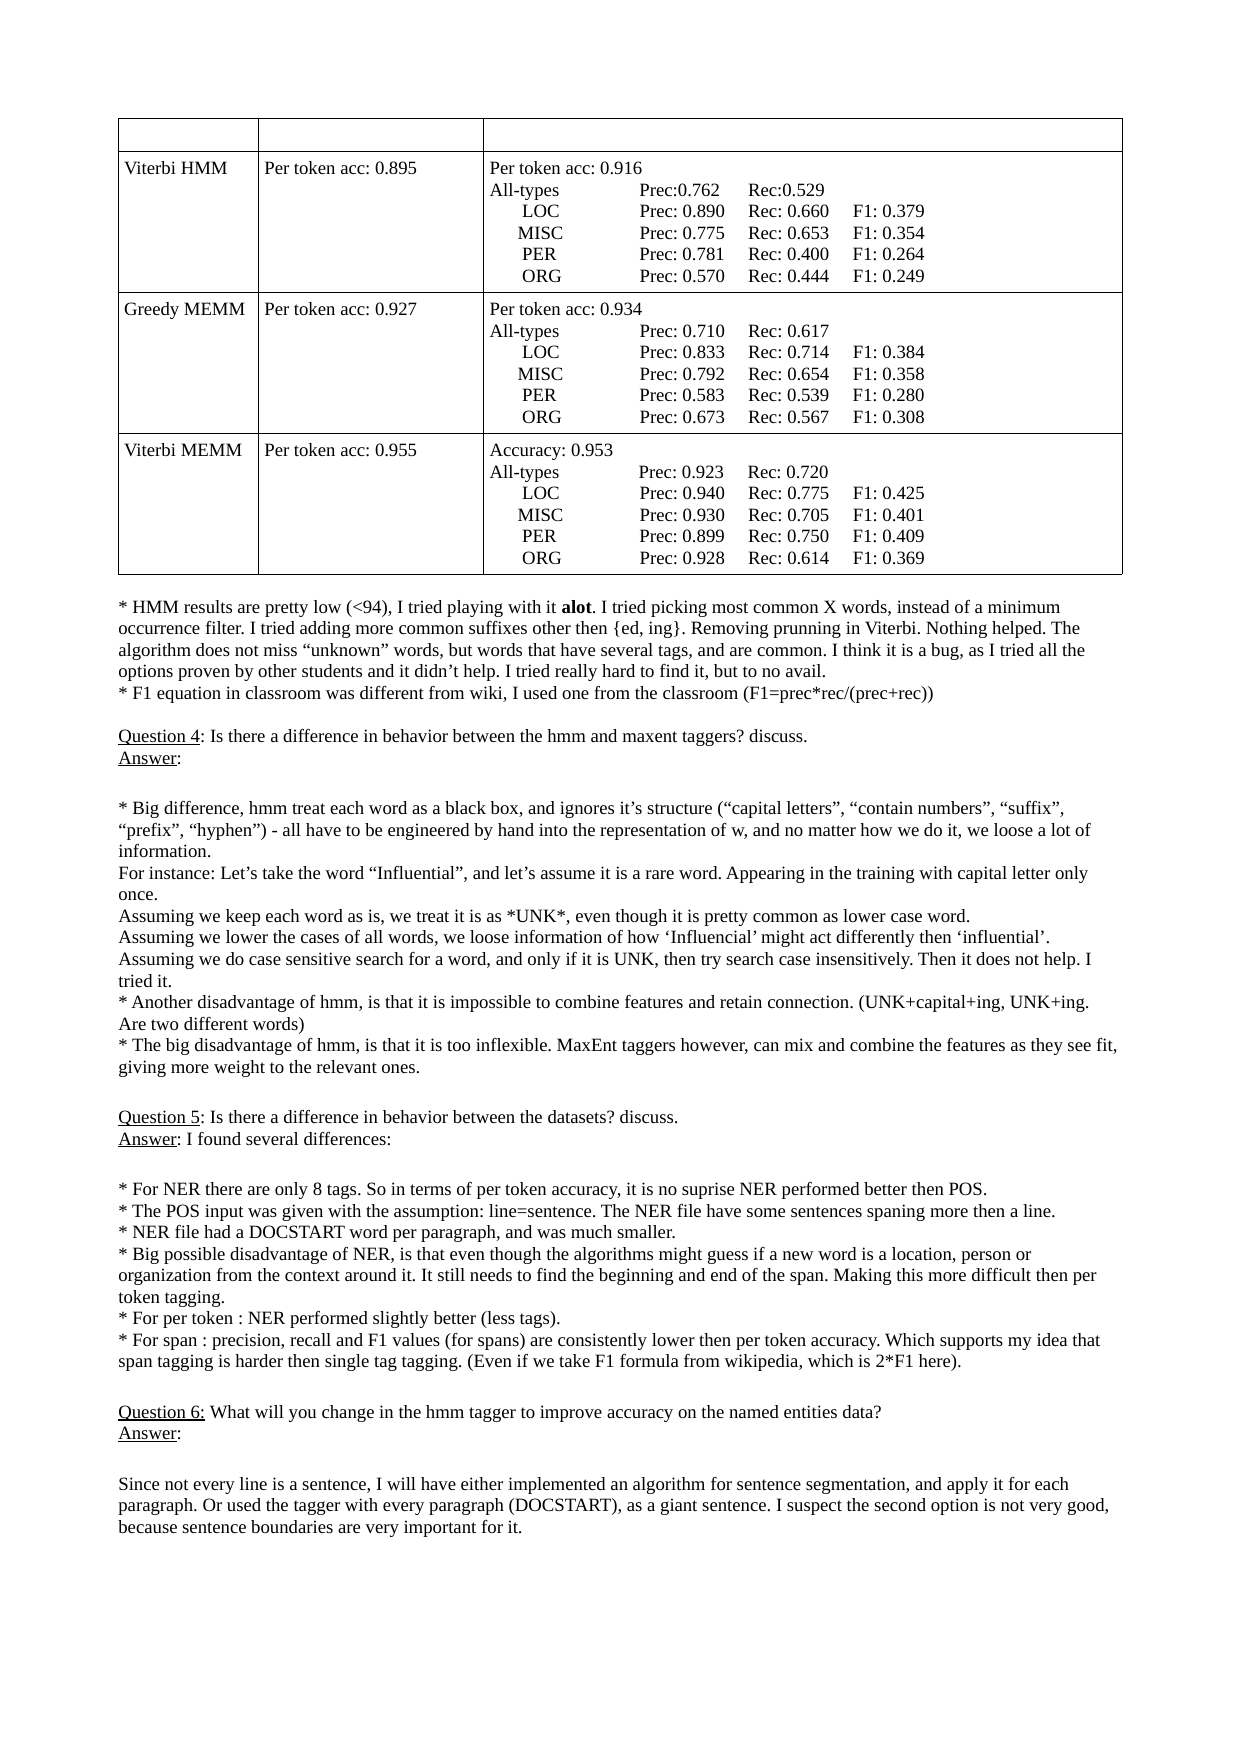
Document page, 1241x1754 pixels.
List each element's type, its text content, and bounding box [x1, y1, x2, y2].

text Question 6: What will you change in the hmm tagger to improve accuracy on the named entities data? [118, 1401, 1122, 1422]
text Assuming we do case sensitive search for a word, and only if it is UNK, then try search case insensitively. Then it does not help. I tried it. [118, 948, 1122, 991]
text * For NER there are only 8 tags. So in terms of per token accuracy, it is no suprise NER performed better then POS. [118, 1178, 1122, 1199]
text * Big difference, hmm treat each word as a black box, and ignores it’s structure (“capital letters”, “contain numbers”, “suffix”, “prefix”, “hyphen”) - all have to be engineered by hand into the representation of w, and no matter how we do it, we loose a lot of information. [118, 797, 1122, 862]
table_cell Per token acc: 0.895 [259, 152, 483, 292]
table_cell Per token acc: 0.927 [259, 293, 483, 433]
table_cell Per token acc: 0.955 [259, 434, 483, 574]
text Question 4: Is there a difference in behavior between the hmm and maxent taggers? discuss. Answer: [118, 725, 1122, 768]
text * The POS input was given with the assumption: line=sentence. The NER file have some sentences spaning more then a line. [118, 1199, 1122, 1221]
text Question 5: Is there a difference in behavior between the datasets? discuss. Answer: I found several differences: [118, 1106, 1122, 1149]
table_cell Accuracy: 0.953 All-types Prec: 0.923 Rec: 0.720 LOC Prec: 0.940 Rec: 0.775 F1: 0.425 MISC Prec: 0.930 Rec: 0.705 F1: 0.401 PER Prec: 0.899 Rec: 0.750 F1: 0.409 ORG Prec: 0.928 Rec: 0.614 F1: 0.369 [484, 434, 1122, 574]
text * For per token : NER performed slightly better (less tags). [118, 1307, 1122, 1329]
text * NER file had a DOCSTART word per paragraph, and was much smaller. [118, 1221, 1122, 1243]
text * HMM results are pretty low (<94), I tried playing with it alot. I tried picking most common X words, instead of a minimum occurrence filter. I tried adding more common suffixes other then {ed, ing}. Removing prunning in Viterbi. Nothing helped. The algorithm does not miss “unknown” words, but words that have several tags, and are common. I think it is a bug, as I tried all the options proven by other students and it didn’t help. I tried really hard to find it, but to no avail. [118, 596, 1122, 682]
text * Another disadvantage of hmm, is that it is impossible to combine features and retain connection. (UNK+capital+ing, UNK+ing. Are two different words) [118, 991, 1122, 1034]
table_cell [119, 119, 258, 151]
text Assuming we keep each word as is, we treat it is as *UNK*, even though it is pretty common as lower case word. [118, 905, 1122, 926]
text Answer: [118, 1422, 1122, 1444]
text For instance: Let’s take the word “Influential”, and let’s assume it is a rare word. Appearing in the training with capital letter only once. [118, 862, 1122, 905]
text * F1 equation in classroom was different from wiki, I used one from the classroom (F1=prec*rec/(prec+rec)) [118, 682, 1122, 703]
text Assuming we lower the cases of all words, we loose information of how ‘Influencial’ might act differently then ‘influential’. [118, 926, 1122, 948]
text * For span : precision, recall and F1 values (for spans) are consistently lower then per token accuracy. Which supports my idea that span tagging is harder then single tag tagging. (Even if we take F1 formula from wikipedia, which is 2*F1 here). [118, 1329, 1122, 1372]
table_cell [259, 119, 483, 151]
text Since not every line is a sentence, I will have either implemented an algorithm for sentence segmentation, and apply it for each paragraph. Or used the tagger with every paragraph (DOCSTART), as a giant sentence. I suspect the second option is not very good, because sentence boundaries are very important for it. [118, 1473, 1122, 1537]
table_cell Viterbi HMM [119, 152, 258, 292]
table_cell Viterbi MEMM [119, 434, 258, 574]
text * The big disadvantage of hmm, is that it is too inflexible. MaxEnt taggers however, can mix and combine the features as they see fit, giving more weight to the relevant ones. [118, 1034, 1122, 1077]
table_cell [484, 119, 1122, 151]
text * Big possible disadvantage of NER, is that even though the algorithms might guess if a new word is a location, person or organization from the context around it. It still needs to find the beginning and end of the span. Making this more difficult then per token tagging. [118, 1243, 1122, 1307]
table_cell Greedy MEMM [119, 293, 258, 433]
table_cell Per token acc: 0.916 All-types Prec:0.762 Rec:0.529 LOC Prec: 0.890 Rec: 0.660 F1: 0.379 MISC Prec: 0.775 Rec: 0.653 F1: 0.354 PER Prec: 0.781 Rec: 0.400 F1: 0.264 ORG Prec: 0.570 Rec: 0.444 F1: 0.249 [484, 152, 1122, 292]
table_cell Per token acc: 0.934 All-types Prec: 0.710 Rec: 0.617 LOC Prec: 0.833 Rec: 0.714 F1: 0.384 MISC Prec: 0.792 Rec: 0.654 F1: 0.358 PER Prec: 0.583 Rec: 0.539 F1: 0.280 ORG Prec: 0.673 Rec: 0.567 F1: 0.308 [484, 293, 1122, 433]
